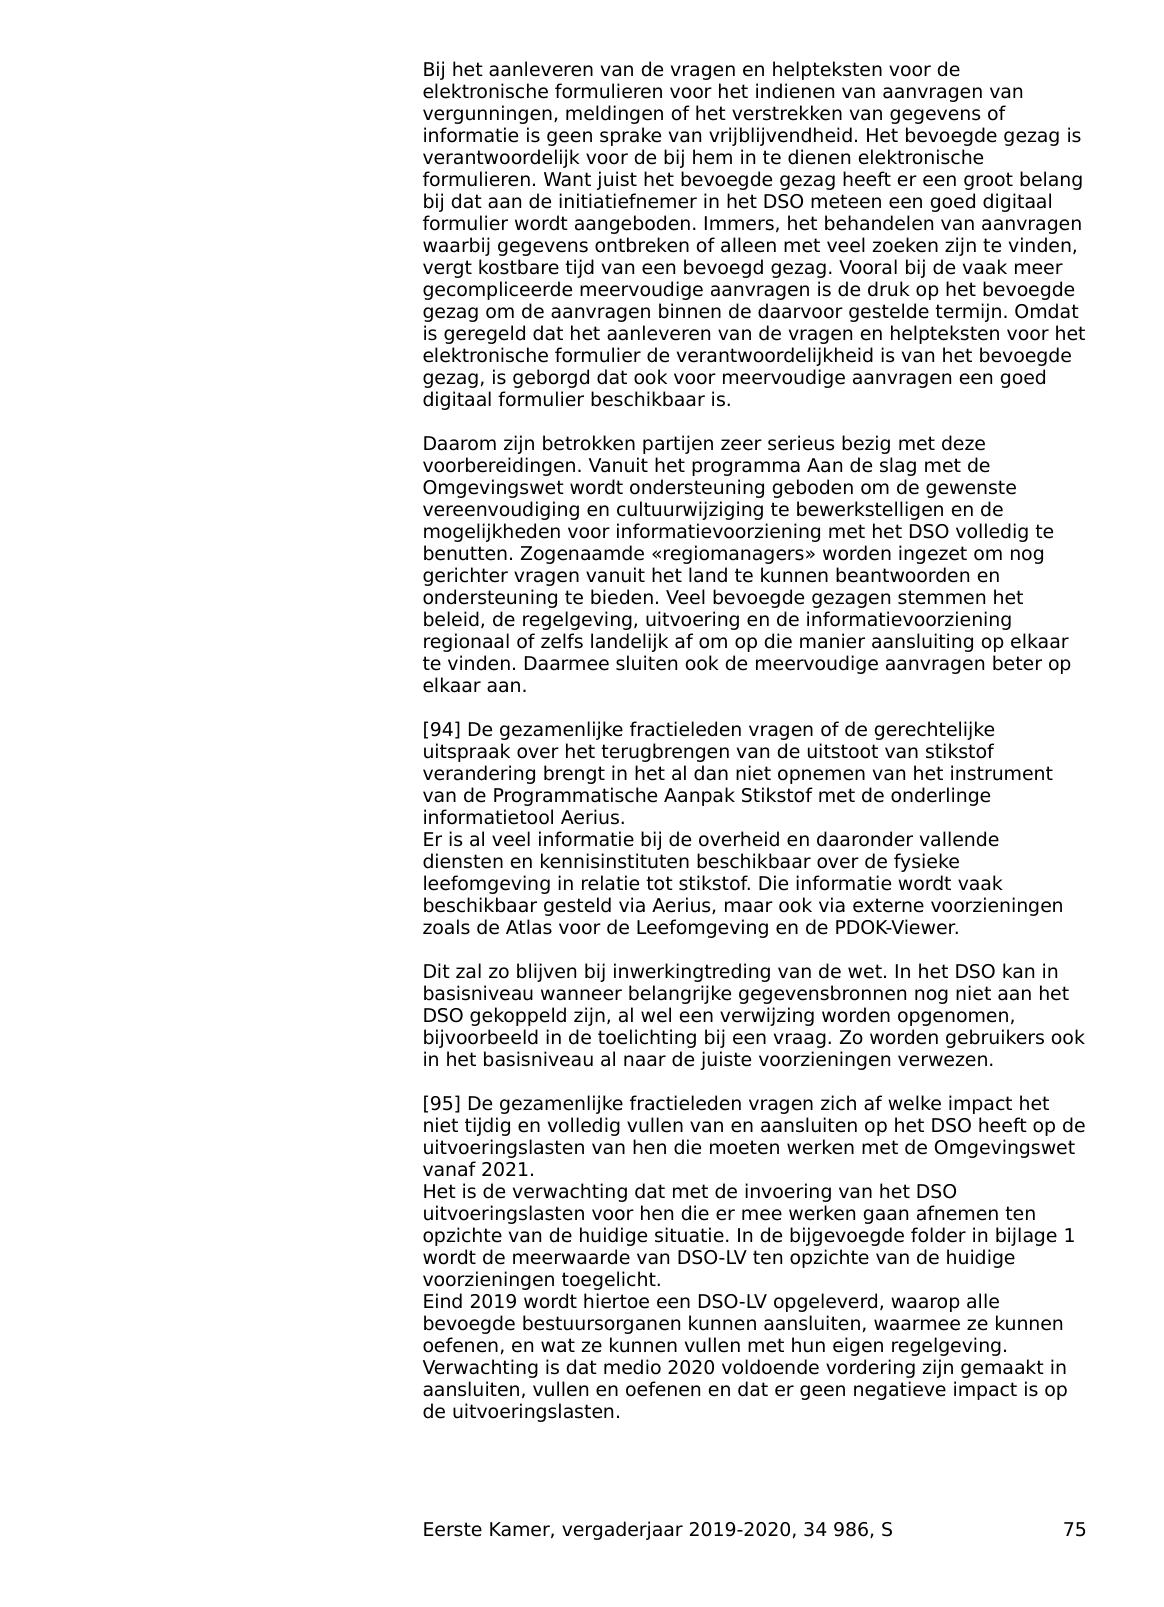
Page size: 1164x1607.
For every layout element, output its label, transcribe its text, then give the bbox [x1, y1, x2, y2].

text Bij het aanleveren van de vragen en helpteksten voor de elektronische formulieren voor het indienen van aanvragen van vergunningen, meldingen of het verstrekken van gegevens of informatie is geen sprake van vrijblijvendheid. Het bevoegde gezag is verantwoordelijk voor de bij hem in te dienen elektronische formulieren. Want juist het bevoegde gezag heeft er een groot belang bij dat aan de initiatiefnemer in het DSO meteen een goed digitaal formulier wordt aangeboden. Immers, het behandelen van aanvragen waarbij gegevens ontbreken of alleen met veel zoeken zijn te vinden, vergt kostbare tijd van een bevoegd gezag. Vooral bij de vaak meer gecompliceerde meervoudige aanvragen is de druk op het bevoegde gezag om de aanvragen binnen de daarvoor gestelde termijn. Omdat is geregeld dat het aanleveren van de vragen en helpteksten voor het elektronische formulier de verantwoordelijkheid is van het bevoegde gezag, is geborgd dat ook voor meervoudige aanvragen een goed digitaal formulier beschikbaar is. [422, 59, 1087, 411]
text Er is al veel informatie bij de overheid en daaronder vallende diensten en kennisinstituten beschikbaar over de fysieke leefomgeving in relatie tot stikstof. Die informatie wordt vaak beschikbaar gesteld via Aerius, maar ook via externe voorzieningen zoals de Atlas voor de Leefomgeving en de PDOK-Viewer. [422, 829, 1087, 939]
text [95] De gezamenlijke fractieleden vragen zich af welke impact het niet tijdig en volledig vullen van en aansluiten op het DSO heeft op de uitvoeringslasten van hen die moeten werken met de Omgevingswet vanaf 2021. [422, 1093, 1087, 1181]
text Daarom zijn betrokken partijen zeer serieus bezig met deze voorbereidingen. Vanuit het programma Aan de slag met de Omgevingswet wordt ondersteuning geboden om de gewenste vereenvoudiging en cultuurwijziging te bewerkstelligen en de mogelijkheden voor informatievoorziening met het DSO volledig te benutten. Zogenaamde «regiomanagers» worden ingezet om nog gerichter vragen vanuit het land te kunnen beantwoorden en ondersteuning te bieden. Veel bevoegde gezagen stemmen het beleid, de regelgeving, uitvoering en de informatievoorziening regionaal of zelfs landelijk af om op die manier aansluiting op elkaar te vinden. Daarmee sluiten ook de meervoudige aanvragen beter op elkaar aan. [422, 433, 1087, 697]
text Eind 2019 wordt hiertoe een DSO-LV opgeleverd, waarop alle bevoegde bestuursorganen kunnen aansluiten, waarmee ze kunnen oefenen, en wat ze kunnen vullen met hun eigen regelgeving. Verwachting is dat medio 2020 voldoende vordering zijn gemaakt in aansluiten, vullen en oefenen en dat er geen negatieve impact is op de uitvoeringslasten. [422, 1291, 1087, 1423]
text Het is de verwachting dat met de invoering van het DSO uitvoeringslasten voor hen die er mee werken gaan afnemen ten opzichte van de huidige situatie. In de bijgevoegde folder in bijlage 1 wordt de meerwaarde van DSO-LV ten opzichte van de huidige voorzieningen toegelicht. [422, 1181, 1087, 1291]
text [94] De gezamenlijke fractieleden vragen of de gerechtelijke uitspraak over het terugbrengen van de uitstoot van stikstof verandering brengt in het al dan niet opnemen van het instrument van de Programmatische Aanpak Stikstof met de onderlinge informatietool Aerius. [422, 719, 1087, 829]
text Dit zal zo blijven bij inwerkingtreding van de wet. In het DSO kan in basisniveau wanneer belangrijke gegevensbronnen nog niet aan het DSO gekoppeld zijn, al wel een verwijzing worden opgenomen, bijvoorbeeld in de toelichting bij een vraag. Zo worden gebruikers ook in het basisniveau al naar de juiste voorzieningen verwezen. [422, 961, 1087, 1071]
